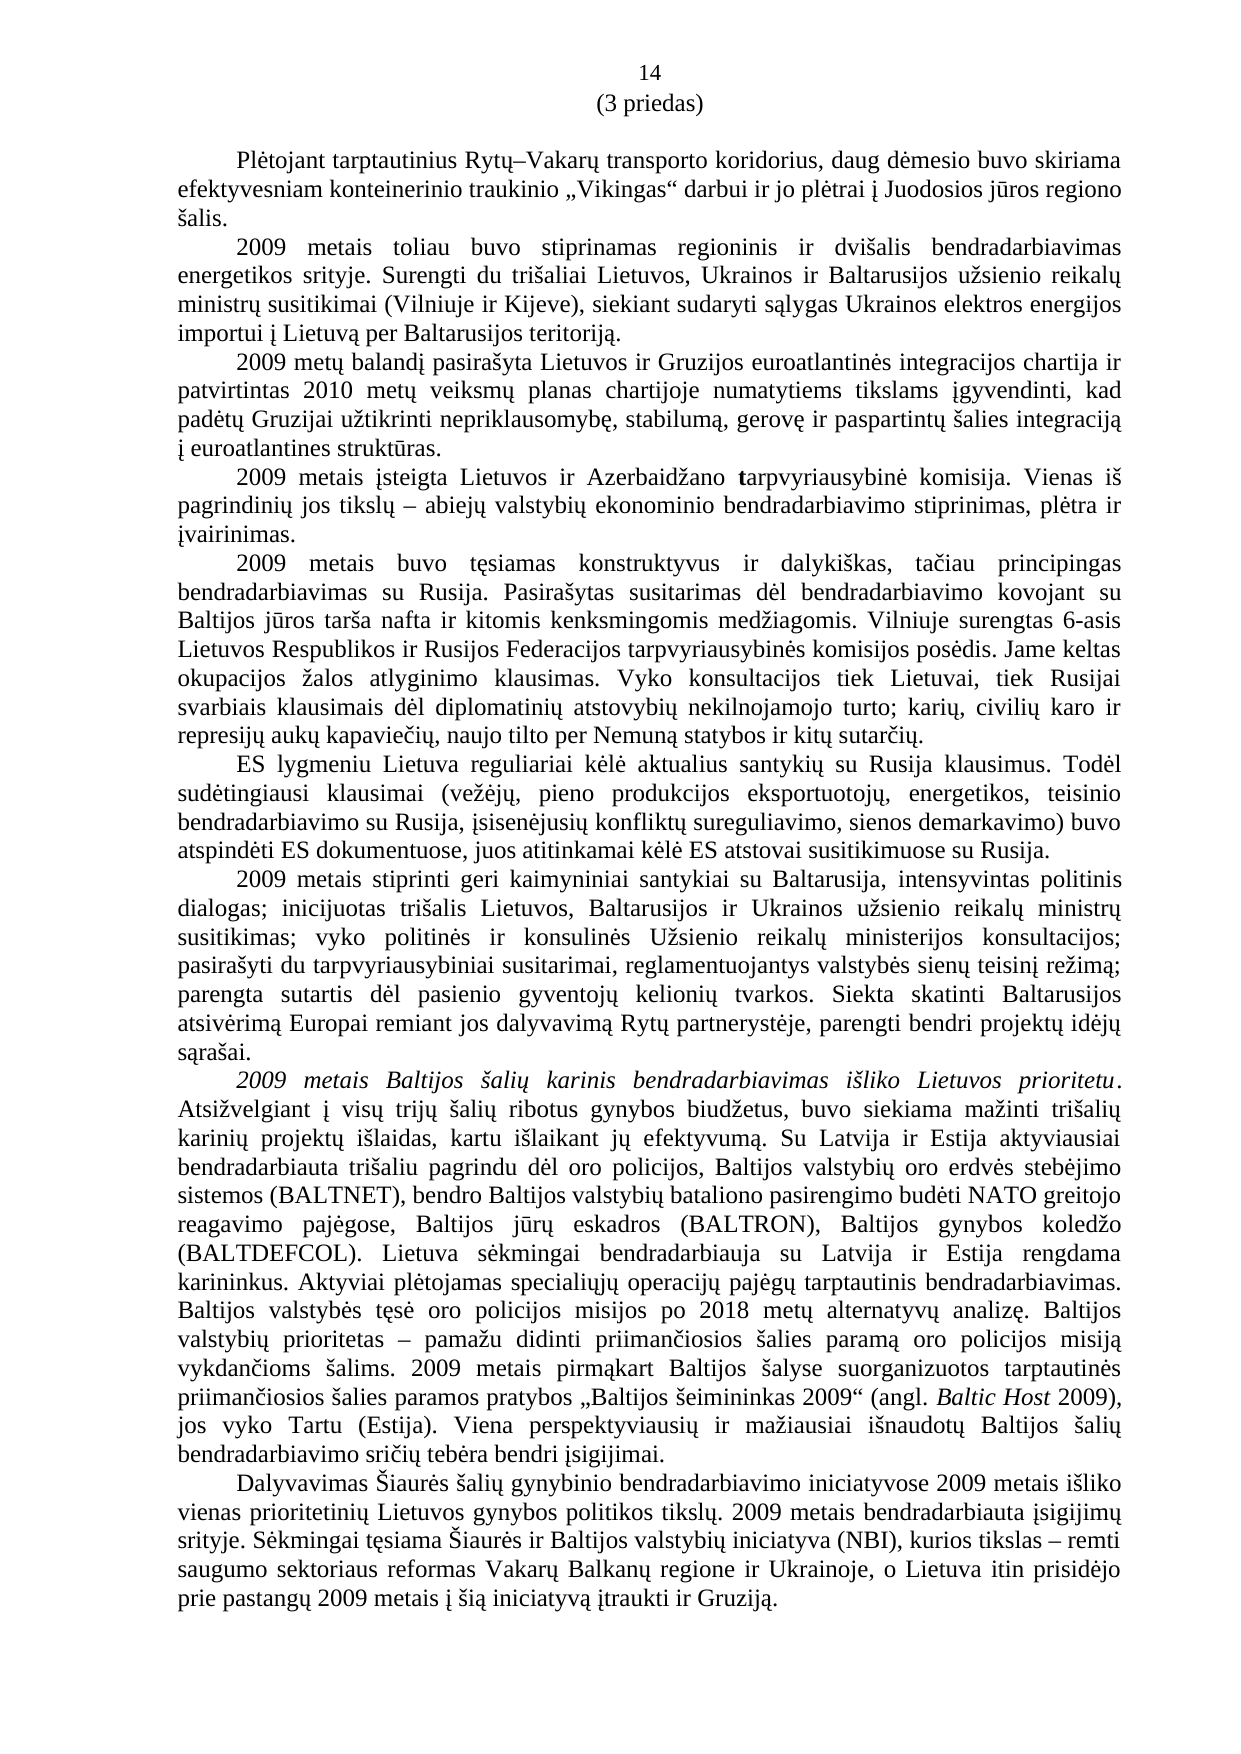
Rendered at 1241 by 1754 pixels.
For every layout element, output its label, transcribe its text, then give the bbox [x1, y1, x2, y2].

text Plėtojant tarptautinius Rytų–Vakarų transporto koridorius, daug dėmesio buvo skiriama efektyvesniam konteinerinio traukinio „Vikingas“ darbui ir jo plėtrai į Juodosios jūros regiono šalis. [177, 145, 1122, 232]
text 2009 metais įsteigta Lietuvos ir Azerbaidžano tarpvyriausybinė komisija. Vienas iš pagrindinių jos tikslų – abiejų valstybių ekonominio bendradarbiavimo stiprinimas, plėtra ir įvairinimas. [177, 462, 1122, 548]
text ES lygmeniu Lietuva reguliariai kėlė aktualius santykių su Rusija klausimus. Todėl sudėtingiausi klausimai (vežėjų, pieno produkcijos eksportuotojų, energetikos, teisinio bendradarbiavimo su Rusija, įsisenėjusių konfliktų sureguliavimo, sienos demarkavimo) buvo atspindėti ES dokumentuose, juos atitinkamai kėlė ES atstovai susitikimuose su Rusija. [177, 749, 1122, 864]
text Dalyvavimas Šiaurės šalių gynybinio bendradarbiavimo iniciatyvose 2009 metais išliko vienas prioritetinių Lietuvos gynybos politikos tikslų. 2009 metais bendradarbiauta įsigijimų srityje. Sėkmingai tęsiama Šiaurės ir Baltijos valstybių iniciatyva (NBI), kurios tikslas – remti saugumo sektoriaus reformas Vakarų Balkanų regione ir Ukrainoje, o Lietuva itin prisidėjo prie pastangų 2009 metais į šią iniciatyvą įtraukti ir Gruziją. [177, 1468, 1122, 1612]
text 2009 metais Baltijos šalių karinis bendradarbiavimas išliko Lietuvos prioritetu. Atsižvelgiant į visų trijų šalių ribotus gynybos biudžetus, buvo siekiama mažinti trišalių karinių projektų išlaidas, kartu išlaikant jų efektyvumą. Su Latvija ir Estija aktyviausiai bendradarbiauta trišaliu pagrindu dėl oro policijos, Baltijos valstybių oro erdvės stebėjimo sistemos (BALTNET), bendro Baltijos valstybių bataliono pasirengimo budėti NATO greitojo reagavimo pajėgose, Baltijos jūrų eskadros (BALTRON), Baltijos gynybos koledžo (BALTDEFCOL). Lietuva sėkmingai bendradarbiauja su Latvija ir Estija rengdama karininkus. Aktyviai plėtojamas specialiųjų operacijų pajėgų tarptautinis bendradarbiavimas. Baltijos valstybės tęsė oro policijos misijos po 2018 metų alternatyvų analizę. Baltijos valstybių prioritetas – pamažu didinti priimančiosios šalies paramą oro policijos misiją vykdančioms šalims. 2009 metais pirmąkart Baltijos šalyse suorganizuotos tarptautinės priimančiosios šalies paramos pratybos „Baltijos šeimininkas 2009“ (angl. Baltic Host 2009), jos vyko Tartu (Estija). Viena perspektyviausių ir mažiausiai išnaudotų Baltijos šalių bendradarbiavimo sričių tebėra bendri įsigijimai. [177, 1065, 1122, 1468]
text 2009 metais toliau buvo stiprinamas regioninis ir dvišalis bendradarbiavimas energetikos srityje. Surengti du trišaliai Lietuvos, Ukrainos ir Baltarusijos užsienio reikalų ministrų susitikimai (Vilniuje ir Kijeve), siekiant sudaryti sąlygas Ukrainos elektros energijos importui į Lietuvą per Baltarusijos teritoriją. [177, 232, 1122, 347]
text 2009 metų balandį pasirašyta Lietuvos ir Gruzijos euroatlantinės integracijos chartija ir patvirtintas 2010 metų veiksmų planas chartijoje numatytiems tikslams įgyvendinti, kad padėtų Gruzijai užtikrinti nepriklausomybę, stabilumą, gerovę ir paspartintų šalies integraciją į euroatlantines struktūras. [177, 347, 1122, 462]
text 2009 metais stiprinti geri kaimyniniai santykiai su Baltarusija, intensyvintas politinis dialogas; inicijuotas trišalis Lietuvos, Baltarusijos ir Ukrainos užsienio reikalų ministrų susitikimas; vyko politinės ir konsulinės Užsienio reikalų ministerijos konsultacijos; pasirašyti du tarpvyriausybiniai susitarimai, reglamentuojantys valstybės sienų teisinį režimą; parengta sutartis dėl pasienio gyventojų kelionių tvarkos. Siekta skatinti Baltarusijos atsivėrimą Europai remiant jos dalyvavimą Rytų partnerystėje, parengti bendri projektų idėjų sąrašai. [177, 864, 1122, 1065]
text 2009 metais buvo tęsiamas konstruktyvus ir dalykiškas, tačiau principingas bendradarbiavimas su Rusija. Pasirašytas susitarimas dėl bendradarbiavimo kovojant su Baltijos jūros tarša nafta ir kitomis kenksmingomis medžiagomis. Vilniuje surengtas 6-asis Lietuvos Respublikos ir Rusijos Federacijos tarpvyriausybinės komisijos posėdis. Jame keltas okupacijos žalos atlyginimo klausimas. Vyko konsultacijos tiek Lietuvai, tiek Rusijai svarbiais klausimais dėl diplomatinių atstovybių nekilnojamojo turto; karių, civilių karo ir represijų aukų kapaviečių, naujo tilto per Nemuną statybos ir kitų sutarčių. [177, 548, 1122, 749]
